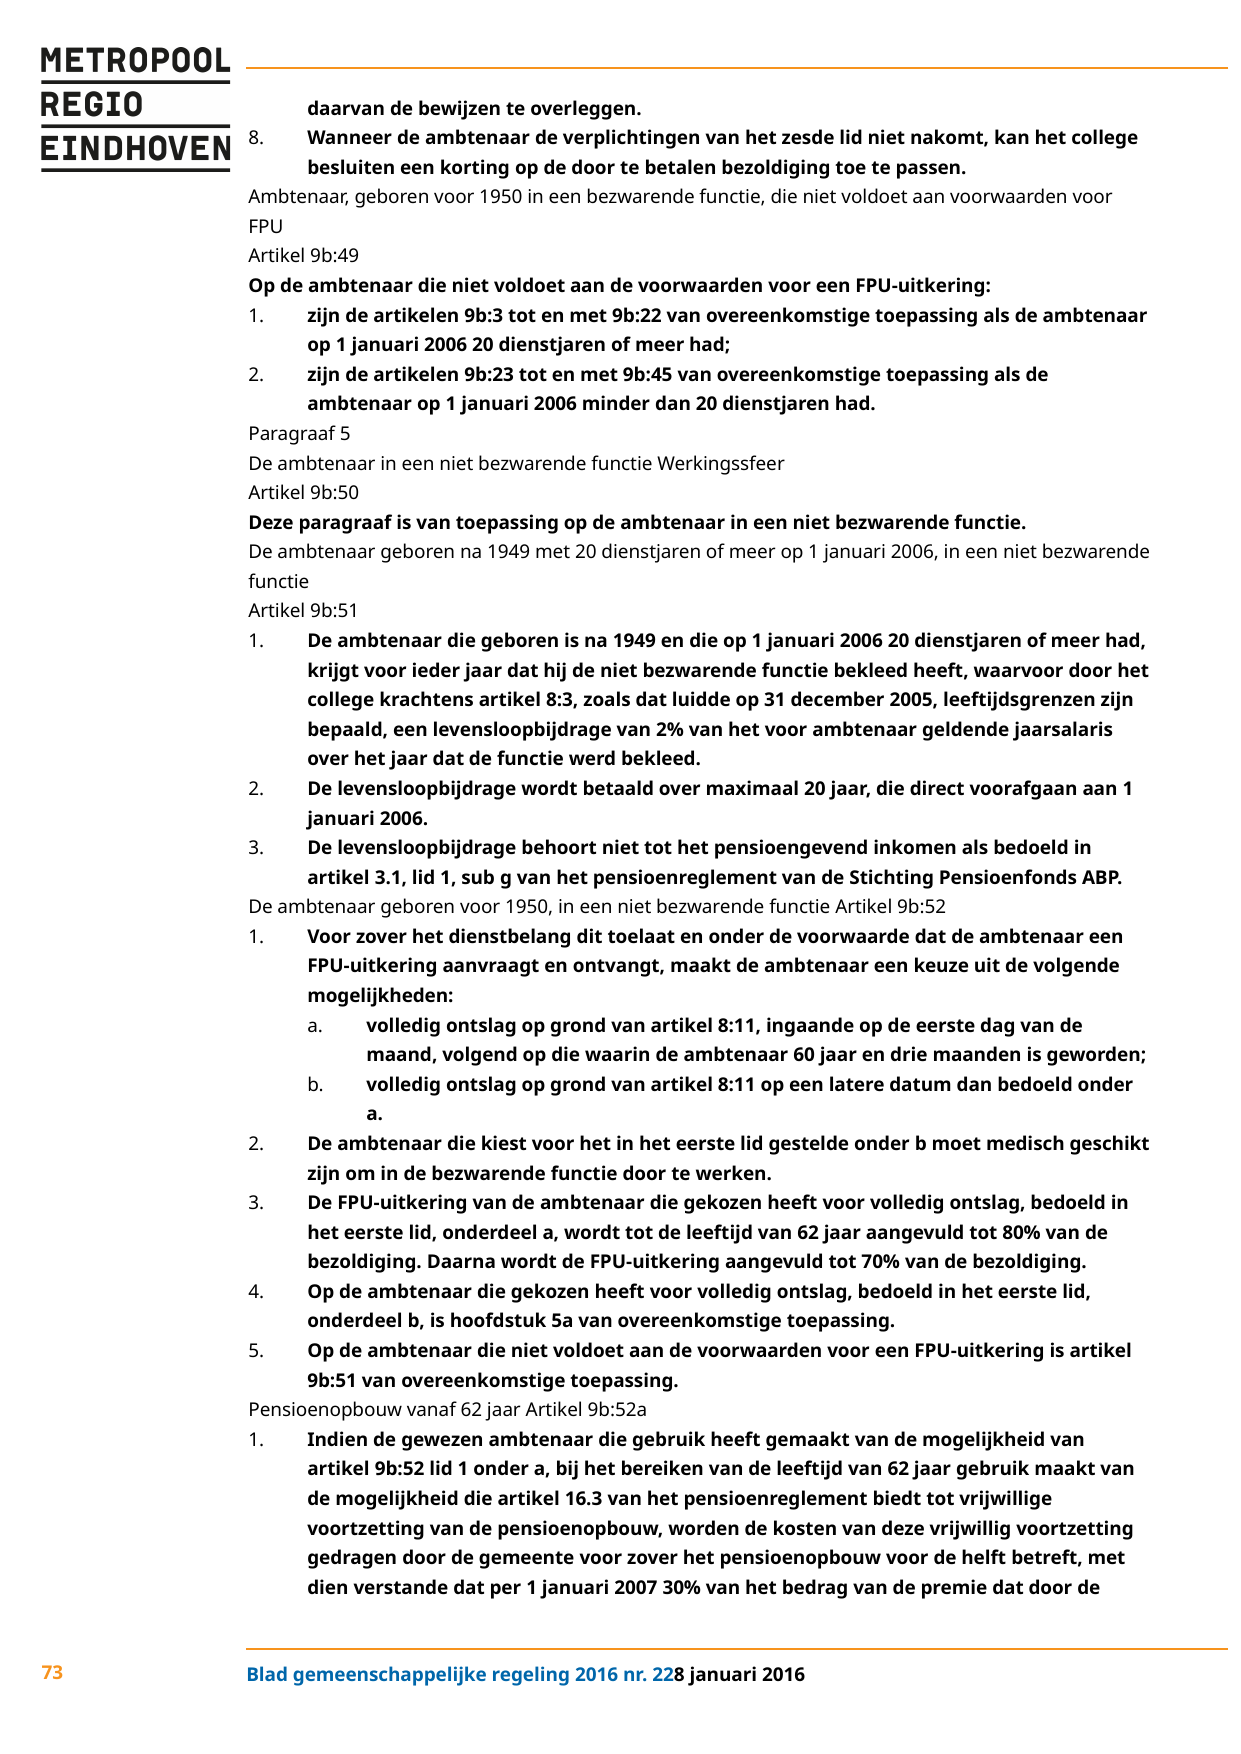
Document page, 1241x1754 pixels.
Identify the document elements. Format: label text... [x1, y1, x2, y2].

text Artikel 9b:49 [248, 243, 1152, 268]
list Indien de gewezen ambtenaar die gebruik heeft gemaakt van de mogelijkheid van artikel 9b:52 lid 1 onder a, bij het bereiken van de leeftijd van 62 jaar gebruik maakt van de mogelijkheid die artikel 16.3 van het pensioenreglement biedt tot vrijwillige voortzetting van de pensioenopbouw, worden de kosten van deze vrijwillig voortzetting gedragen door de gemeente voor zover het pensioenopbouw voor de helft betreft, met dien verstande dat per 1 januari 2007 30% van het bedrag van de premie dat door de [248, 1426, 1152, 1600]
list Wanneer de ambtenaar de verplichtingen van het zesde lid niet nakomt, kan het college besluiten een korting op de door te betalen bezoldiging toe te passen. [248, 124, 1152, 180]
picture [41, 47, 231, 172]
text Artikel 9b:50 [248, 479, 1152, 505]
list Op de ambtenaar die niet voldoet aan de voorwaarden voor een FPU-uitkering is artikel 9b:51 van overeenkomstige toepassing. [248, 1337, 1152, 1393]
list De levensloopbijdrage behoort niet tot het pensioengevend inkomen als bedoeld in artikel 3.1, lid 1, sub g van het pensioenreglement van de Stichting Pensioenfonds ABP. [248, 834, 1152, 890]
text Op de ambtenaar die niet voldoet aan de voorwaarden voor een FPU-uitkering: [248, 272, 1152, 298]
list daarvan de bewijzen te overleggen. [248, 95, 1152, 121]
list De levensloopbijdrage wordt betaald over maximaal 20 jaar, die direct voorafgaan aan 1 januari 2006. [248, 775, 1152, 831]
list De ambtenaar die kiest voor het in het eerste lid gestelde onder b moet medisch geschikt zijn om in de bezwarende functie door te werken. [248, 1130, 1152, 1186]
text Paragraaf 5 [248, 420, 1152, 446]
text Artikel 9b:51 [248, 598, 1152, 623]
list volledig ontslag op grond van artikel 8:11 op een latere datum dan bedoeld onder a. [307, 1071, 1152, 1126]
list zijn de artikelen 9b:23 tot en met 9b:45 van overeenkomstige toepassing als de ambtenaar op 1 januari 2006 minder dan 20 dienstjaren had. [248, 361, 1152, 416]
list zijn de artikelen 9b:3 tot en met 9b:22 van overeenkomstige toepassing als de ambtenaar op 1 januari 2006 20 dienstjaren of meer had; [248, 302, 1152, 357]
text De ambtenaar geboren voor 1950, in een niet bezwarende functie Artikel 9b:52 [248, 893, 1152, 919]
text Deze paragraaf is van toepassing op de ambtenaar in een niet bezwarende functie. [248, 509, 1152, 535]
list volledig ontslag op grond van artikel 8:11, ingaande op de eerste dag van de maand, volgend op die waarin de ambtenaar 60 jaar en drie maanden is geworden; [307, 1012, 1152, 1067]
text De ambtenaar in een niet bezwarende functie Werkingssfeer [248, 450, 1152, 476]
list Op de ambtenaar die gekozen heeft voor volledig ontslag, bedoeld in het eerste lid, onderdeel b, is hoofdstuk 5a van overeenkomstige toepassing. [248, 1278, 1152, 1333]
list De FPU-uitkering van de ambtenaar die gekozen heeft voor volledig ontslag, bedoeld in het eerste lid, onderdeel a, wordt tot de leeftijd van 62 jaar aangevuld tot 80% van de bezoldiging. Daarna wordt de FPU-uitkering aangevuld tot 70% van de bezoldiging. [248, 1189, 1152, 1274]
list Voor zover het dienstbelang dit toelaat en onder de voorwaarde dat de ambtenaar een FPU-uitkering aanvraagt en ontvangt, maakt de ambtenaar een keuze uit de volgende mogelijkheden: [248, 923, 1152, 1008]
list De ambtenaar die geboren is na 1949 en die op 1 januari 2006 20 dienstjaren of meer had, krijgt voor ieder jaar dat hij de niet bezwarende functie bekleed heeft, waarvoor door het college krachtens artikel 8:3, zoals dat luidde op 31 december 2005, leeftijdsgrenzen zijn bepaald, een levensloopbijdrage van 2% van het voor ambtenaar geldende jaarsalaris over het jaar dat de functie werd bekleed. [248, 627, 1152, 771]
text Pensioenopbouw vanaf 62 jaar Artikel 9b:52a [248, 1396, 1152, 1422]
text De ambtenaar geboren na 1949 met 20 dienstjaren of meer op 1 januari 2006, in een niet bezwarende functie [248, 538, 1152, 594]
text Ambtenaar, geboren voor 1950 in een bezwarende functie, die niet voldoet aan voorwaarden voor FPU [248, 183, 1152, 239]
